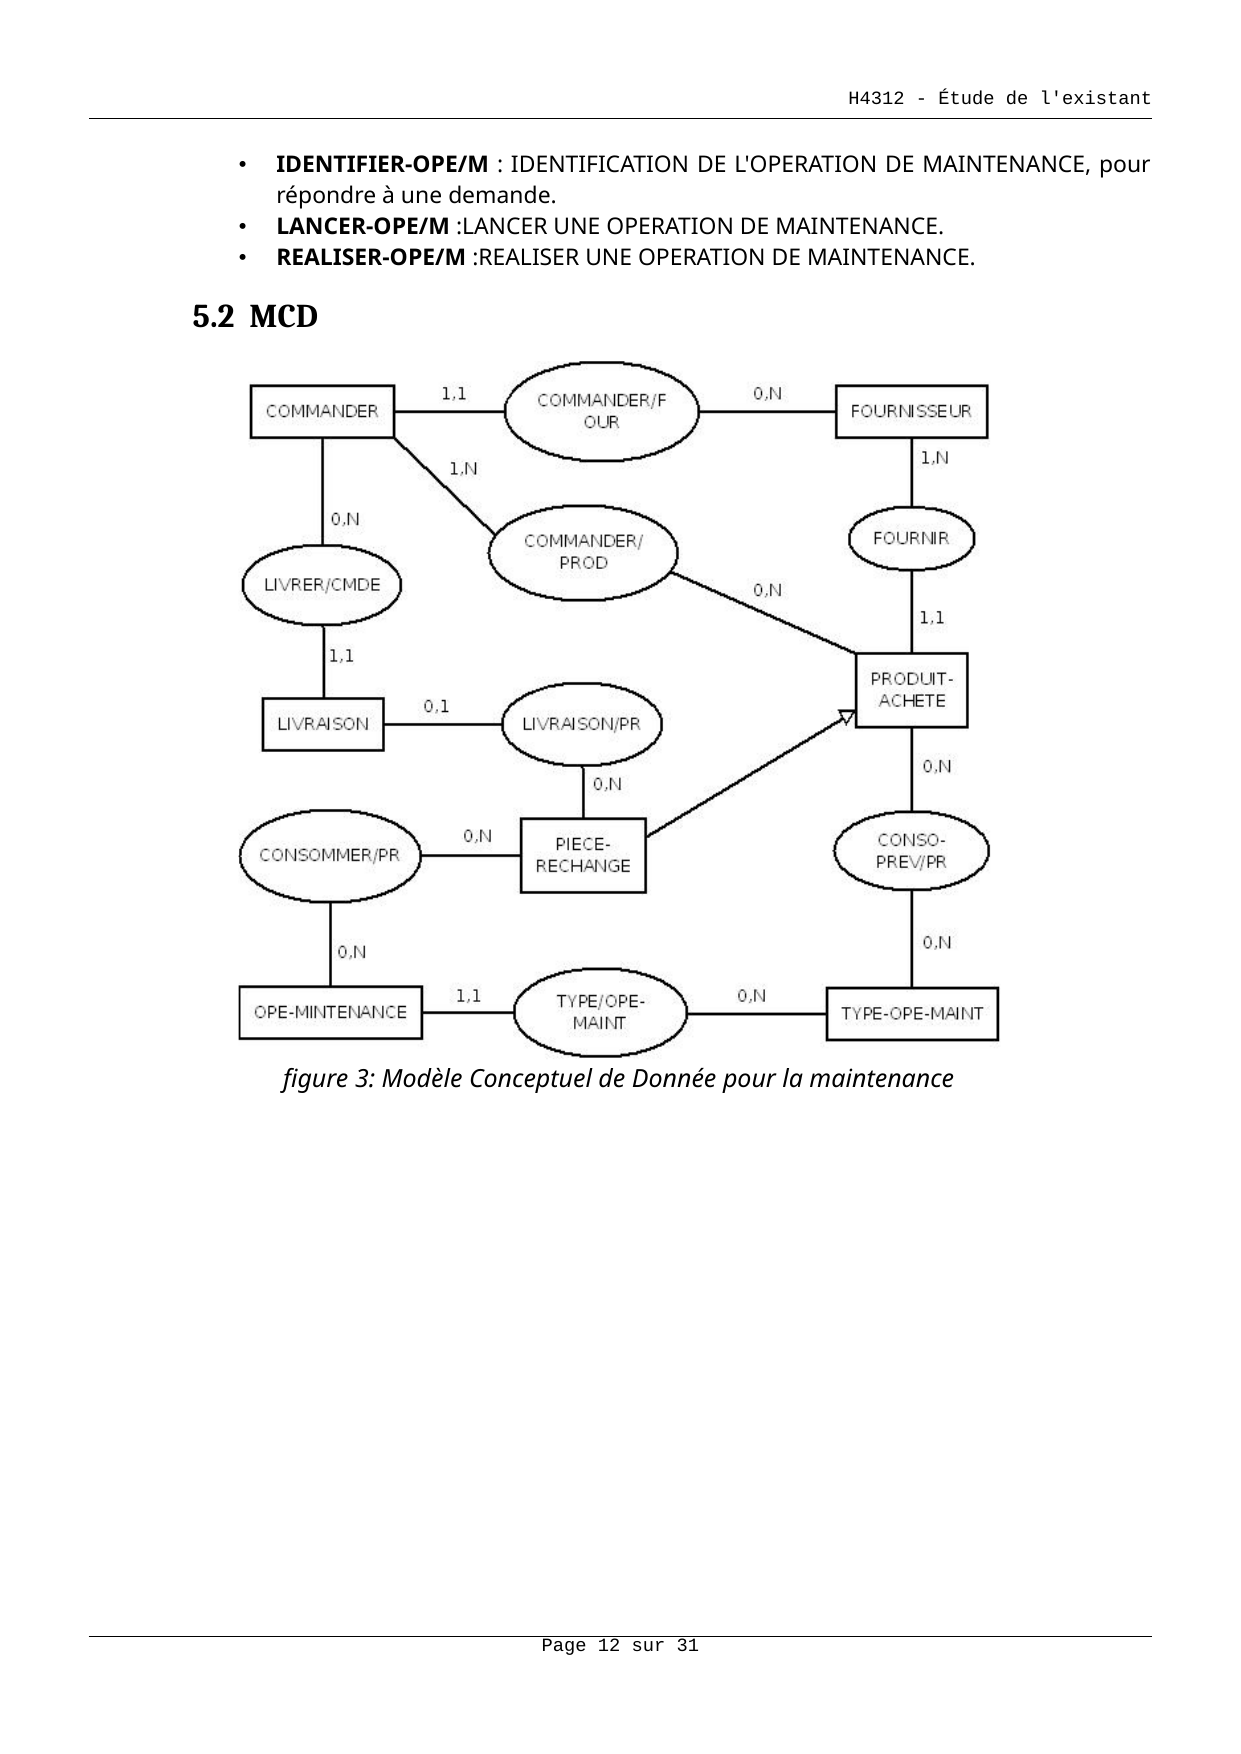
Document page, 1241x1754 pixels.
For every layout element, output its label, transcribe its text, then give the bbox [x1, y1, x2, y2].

list IDENTIFIER-OPE/M : IDENTIFICATION DE L'OPERATION DE MAINTENANCE, pour répondre à une demande. [238, 147, 1152, 210]
list REALISER-OPE/M :REALISER UNE OPERATION DE MAINTENANCE. [238, 241, 1152, 272]
text figure 3: Modèle Conceptuel de Donnée pour la maintenance [238, 1062, 1002, 1095]
subtitle MCD [133, 297, 1152, 336]
list LANCER-OPE/M :LANCER UNE OPERATION DE MAINTENANCE. [238, 210, 1152, 241]
picture [238, 361, 1002, 1062]
